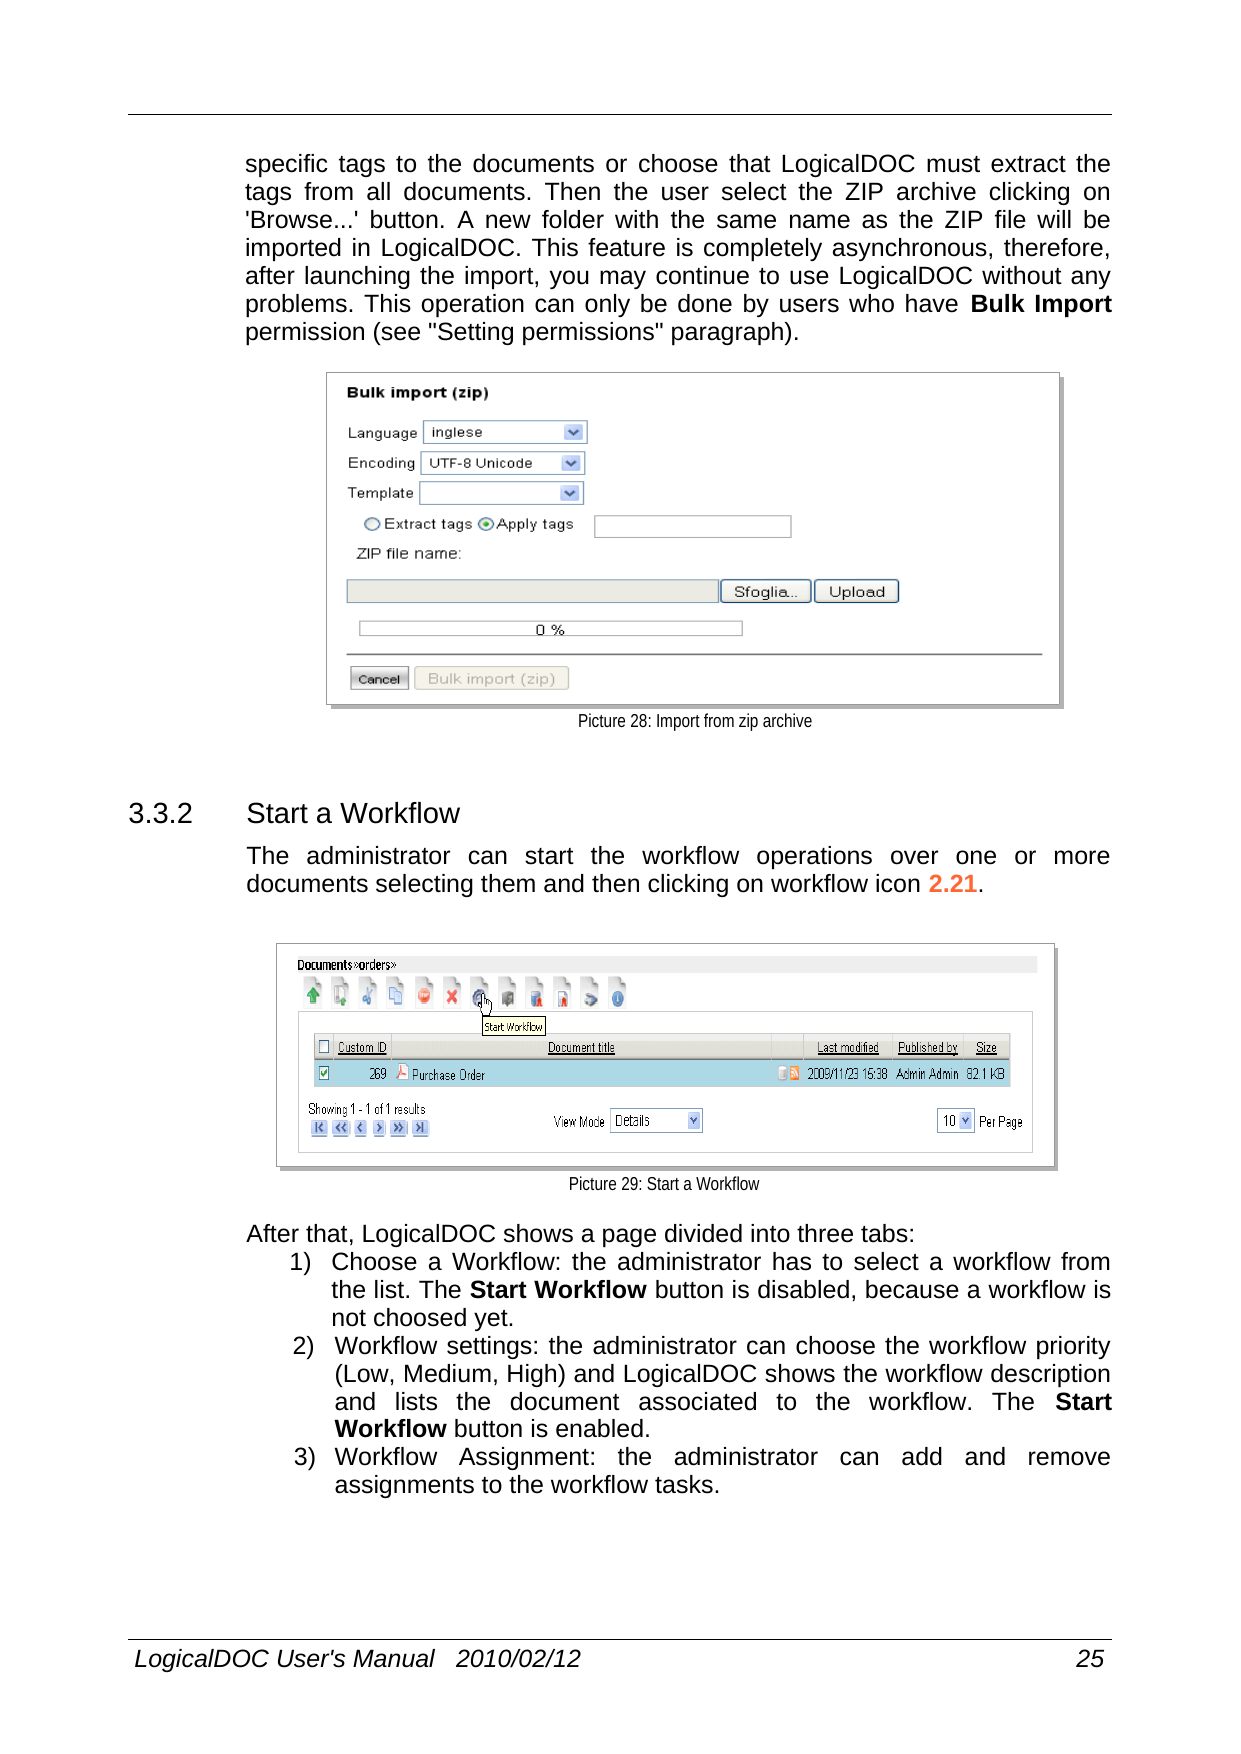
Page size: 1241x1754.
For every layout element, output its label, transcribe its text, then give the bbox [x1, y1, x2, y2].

text The administrator can start the workflow operations over one or more documents selecting them and then clicking on workflow icon 2.21. [246, 842, 1112, 897]
list Workflow Assignment: the administrator can add and remove assignments to the workflow tasks. [294, 1443, 1112, 1499]
text Picture 28: Import from zip archive [324, 372, 1066, 732]
picture [343, 381, 1043, 695]
list Choose a Workflow: the administrator has to select a workflow from the list. The Start Workflow button is disabled, because a workflow is not choosed yet. [289, 1248, 1112, 1332]
list Workflow settings: the administrator can choose the workflow priority (Low, Medium, High) and LogicalDOC shows the workflow description and lists the document associated to the workflow. The Start Workflow button is enabled. [292, 1332, 1112, 1443]
text specific tags to the documents or choose that LogicalDOC must extract the tags from all documents. Then the user select the ZIP archive clicking on 'Browse...' button. A new folder with the same name as the ZIP file will be imported in LogicalDOC. This feature is completely asynchronous, therefore, after launching the import, you may continue to use LogicalDOC without any problems. This operation can only be done by users who have Bulk Import permission (see "Setting permissions" paragraph). [245, 150, 1112, 345]
subtitle Start a Workflow [128, 797, 1112, 829]
text After that, LogicalDOC shows a page divided into three tabs: [246, 897, 1112, 1248]
text Picture 29: Start a Workflow [276, 1167, 1057, 1194]
